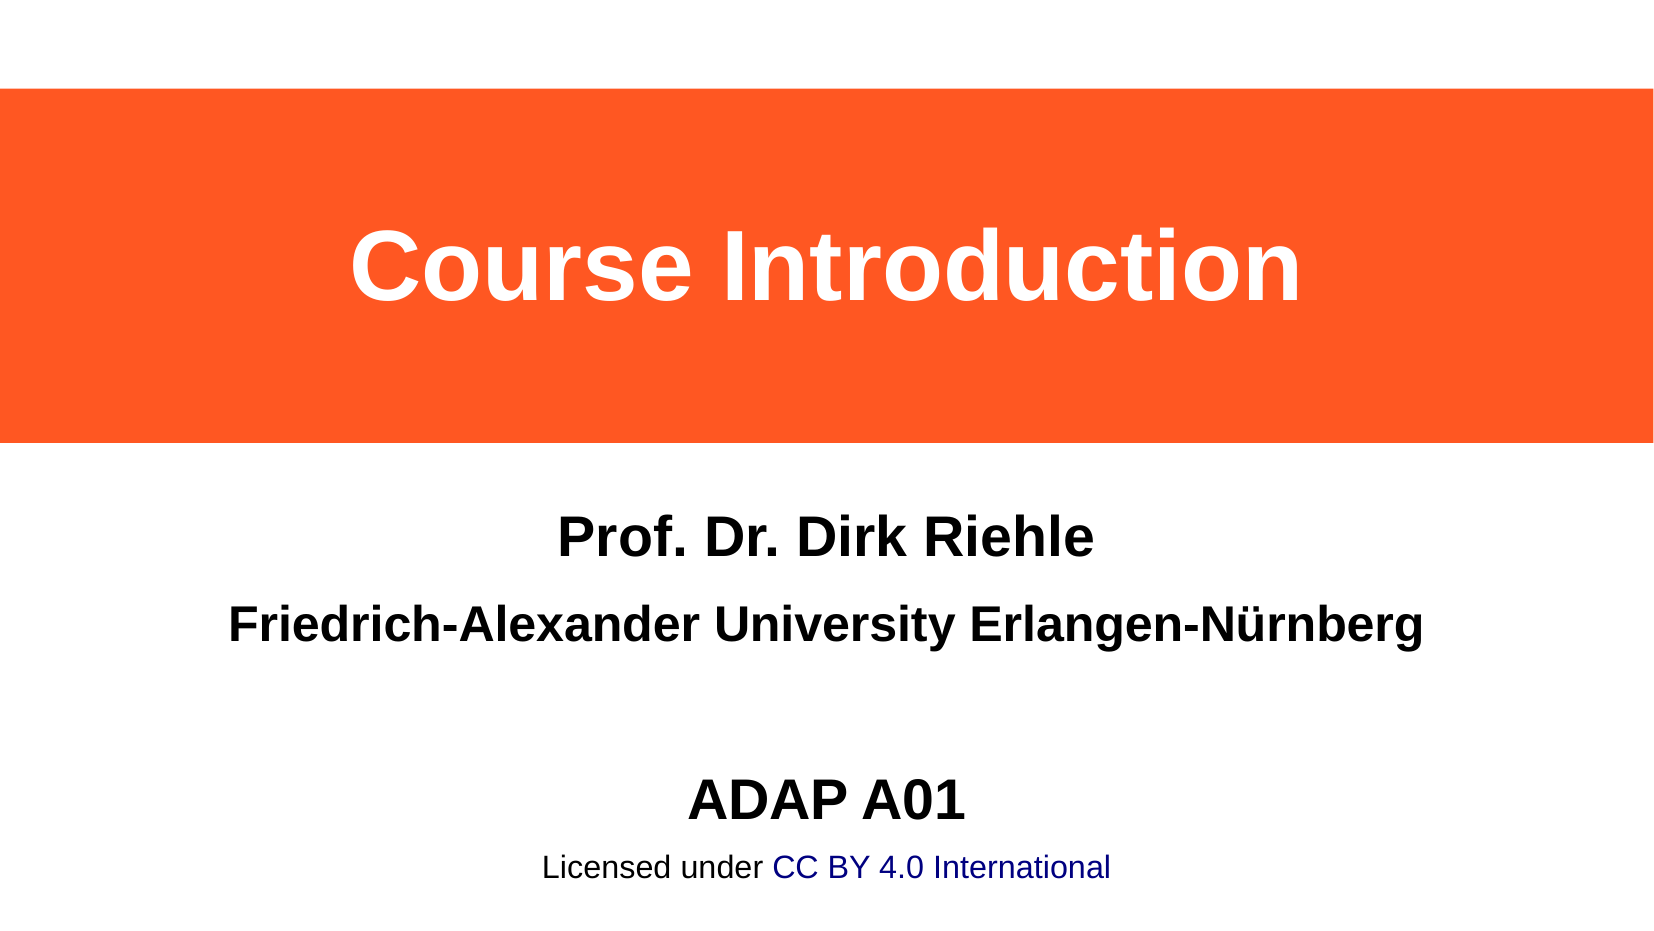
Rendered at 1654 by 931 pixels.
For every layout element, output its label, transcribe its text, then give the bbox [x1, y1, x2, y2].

subtitle Prof. Dr. Dirk Riehle Friedrich-Alexander University Erlangen-Nürnberg ADAP A01 Licensed under CC BY 4.0 International [29, 472, 1625, 886]
title Course Introduction [0, 88, 1654, 443]
